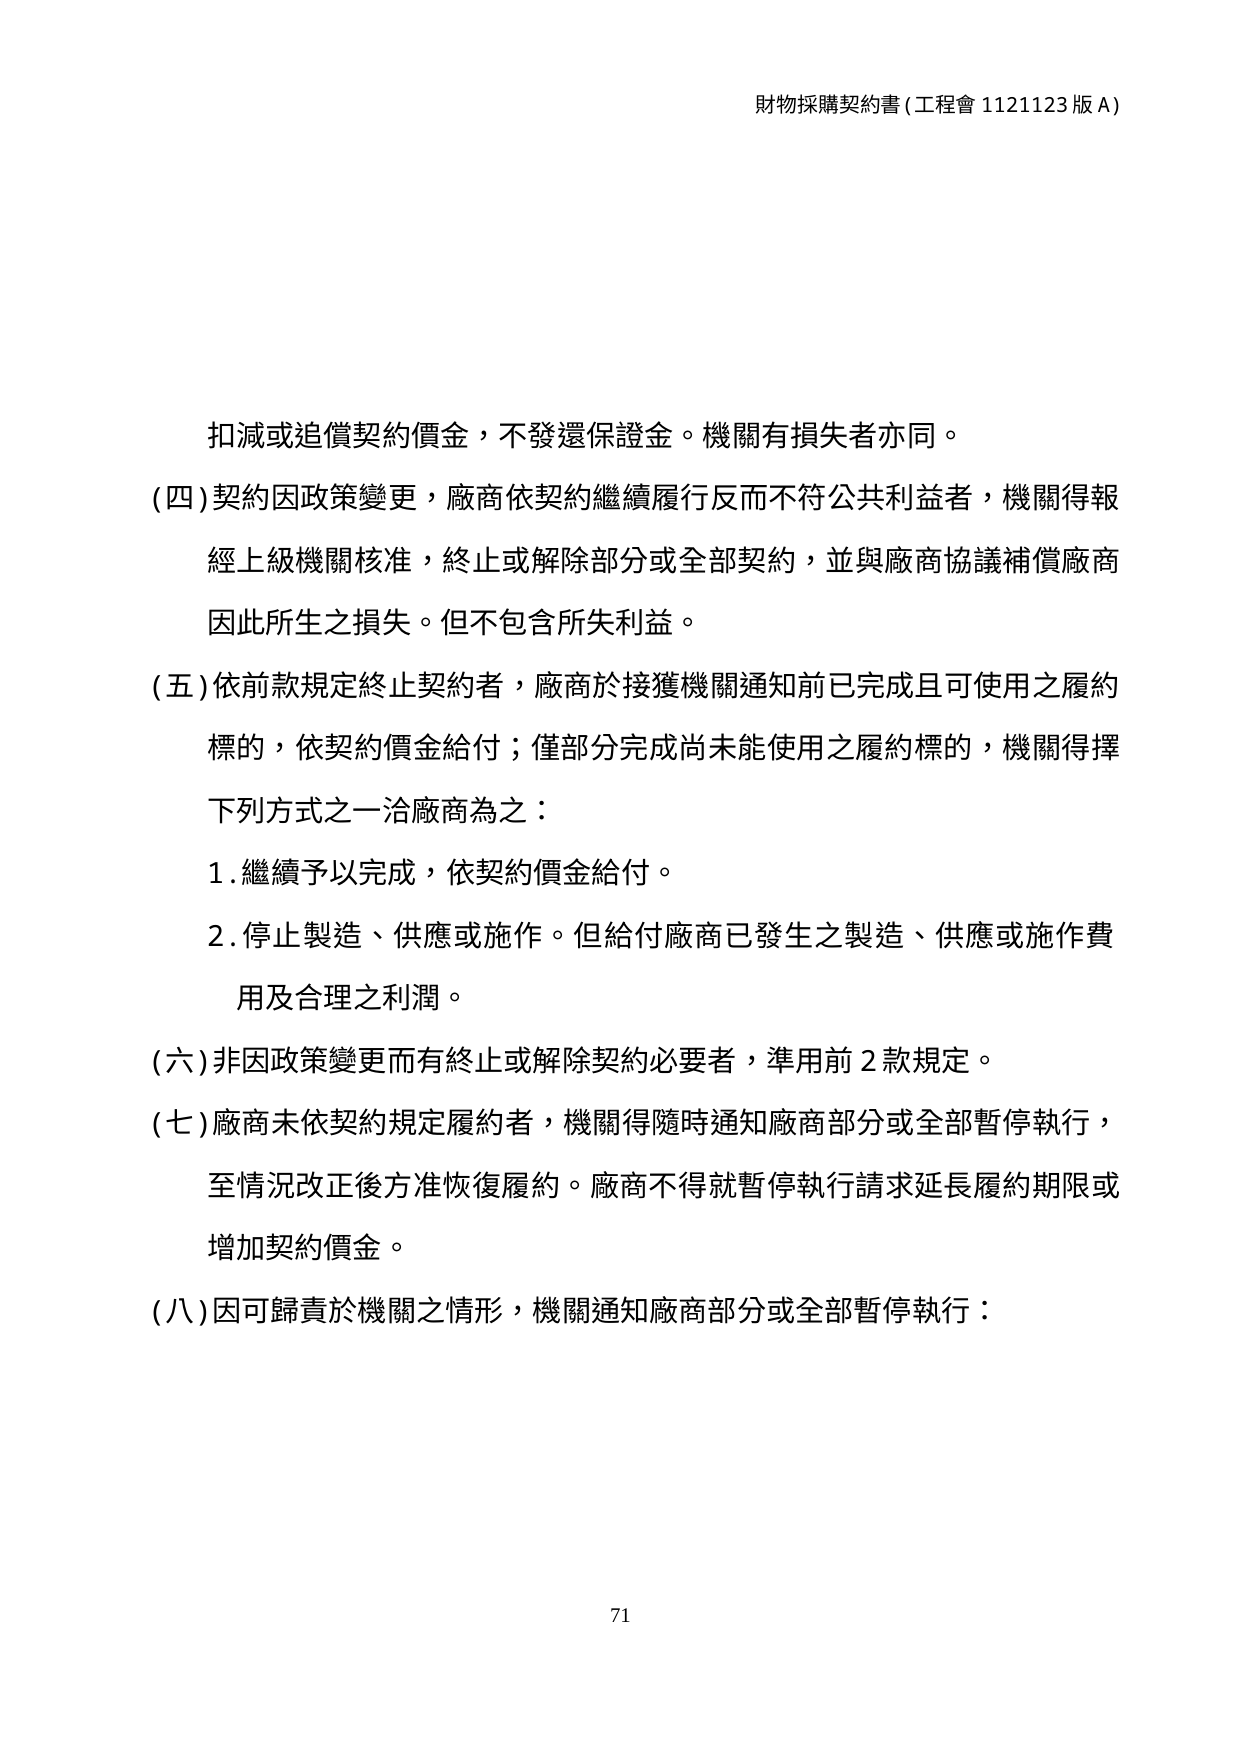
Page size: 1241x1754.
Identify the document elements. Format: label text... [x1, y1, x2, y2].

text (四)契約因政策變更，廠商依契約繼續履行反而不符公共利益者，機關得報經上級機關核准，終止或解除部分或全部契約，並與廠商協議補償廠商因此所生之損失。但不包含所失利益。 [148, 454, 1122, 642]
text (六)非因政策變更而有終止或解除契約必要者，準用前2款規定。 [148, 1017, 1122, 1079]
text 扣減或追償契約價金，不發還保證金。機關有損失者亦同。 [148, 392, 1122, 454]
text 2.停止製造、供應或施作。但給付廠商已發生之製造、供應或施作費用及合理之利潤。 [207, 892, 1116, 1017]
text 1.繼續予以完成，依契約價金給付。 [207, 829, 1116, 892]
text (七)廠商未依契約規定履約者，機關得隨時通知廠商部分或全部暫停執行，至情況改正後方准恢復履約。廠商不得就暫停執行請求延長履約期限或增加契約價金。 [148, 1079, 1122, 1267]
text (五)依前款規定終止契約者，廠商於接獲機關通知前已完成且可使用之履約標的，依契約價金給付；僅部分完成尚未能使用之履約標的，機關得擇下列方式之一洽廠商為之： [148, 642, 1122, 829]
text (八)因可歸責於機關之情形，機關通知廠商部分或全部暫停執行： [148, 1267, 1122, 1329]
